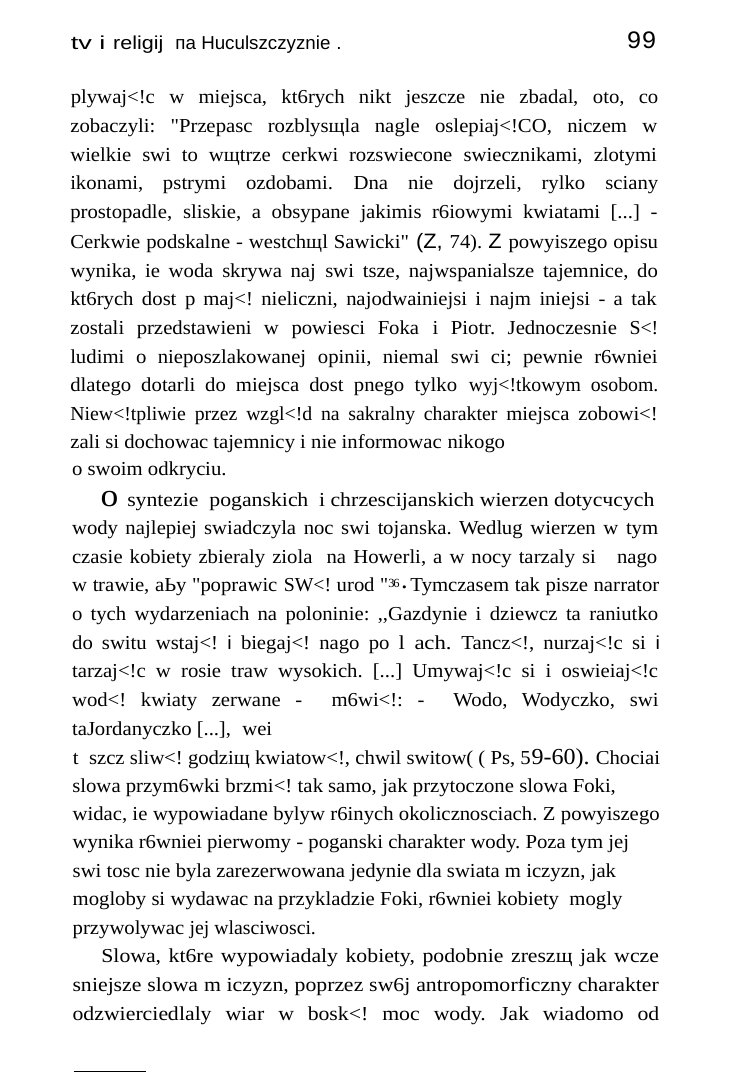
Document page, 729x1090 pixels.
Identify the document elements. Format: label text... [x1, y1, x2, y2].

text wody najlepiej swiadczyla noc swi tojanska. Wedlug wierzen w tym czasie kobiety zbieraly ziola na Howerli, а w nocy tarzaly si nago w trawie, аЬу "poprawic SW<! urod "36 • Tymczasem tak pisze narrator о tych wydarzeniach na poloninie: ,,Gazdynie і dziewcz ta raniutko do switu wstaj<! і biegaj<! nago ро l ach. Tancz<!, nurzaj<!c si і tarzaj<!c w rosie traw wysokich. [...] Umywaj<!c si і oswieiaj<!c wod<! kwiaty zerwane - m6wi<!: - Wodo, Wodyczko, swi taJordanyczko [...], wei [72, 516, 660, 739]
text Slowa, kt6re wypowiadaly kobiety, podobnie zreszщ jak wcze­ sniejsze slowa m iczyzn, poprzez sw6j antropomorficzny charakter odzwierciedlaly wiar w bosk<! moc wody. Jak wiadomo od [72, 944, 660, 1024]
text o swoim odkryciu. [72, 459, 672, 479]
text slowa przym6wki brzmi<! tak samo, jak przytoczone slowa Foki, widac, іе wypowiadane bylyw r6inych okolicznosciach. Z powyiszego wynika r6wniei pierwomy - poganski charakter wody. Poza tym jej swi tosc nie byla zarezerwowana jedynie dla swiata m iczyzn, jak mogloby si wydawac na przykladzie Foki, r6wniei kobiety mogly przywolywac jej wlasciwosci. [72, 774, 661, 939]
text o syntezie poganskich і chrzescijanskich wierzen dotycчcych [72, 479, 672, 513]
text t szcz sliw<! godziщ kwiatow<!, chwil switow( ( Ps, 59-60). Chociai [72, 745, 672, 769]
text plywaj<!c w miejsca, kt6rych nikt jeszcze nie zbadal, oto, со zobaczyli: "Przepasc rozblysщla nagle oslepiaj<!CO, niczem w wielkie swi to wщtrze cerkwi rozswiecone swiecznikami, zlotymi ikonami, pstrymi ozdobami. Dna nie dojrzeli, rylko sciany prostopadle, sliskie, а obsypane jakimis r6iowymi kwiatami [...] - Cerkwie podskalne - westchщl Sawicki" (Z, 74). Z powyiszego opisu wynika, іе woda skrywa naj­ swi tsze, najwspanialsze tajemnice, do kt6rych dost p maj<! nieliczni, najodwainiejsi і najm iniejsi - а tak zostali przedstawieni w powiesci Foka і Piotr. Jednoczesnie S<! ludimi о nieposzlakowanej opinii, niemal swi ci; pewnie r6wniei dlatego dotarli do miejsca dost pnego tylko wyj<!tkowym osobom. Niew<!tpliwie przez wzgl<!d na sakralny charakter miejsca zobowi<!zali si dochowac tajemnicy і nie informowac nikogo [70, 85, 658, 453]
text tv i religij па Huculszczyznie . 99 [71, 28, 672, 57]
